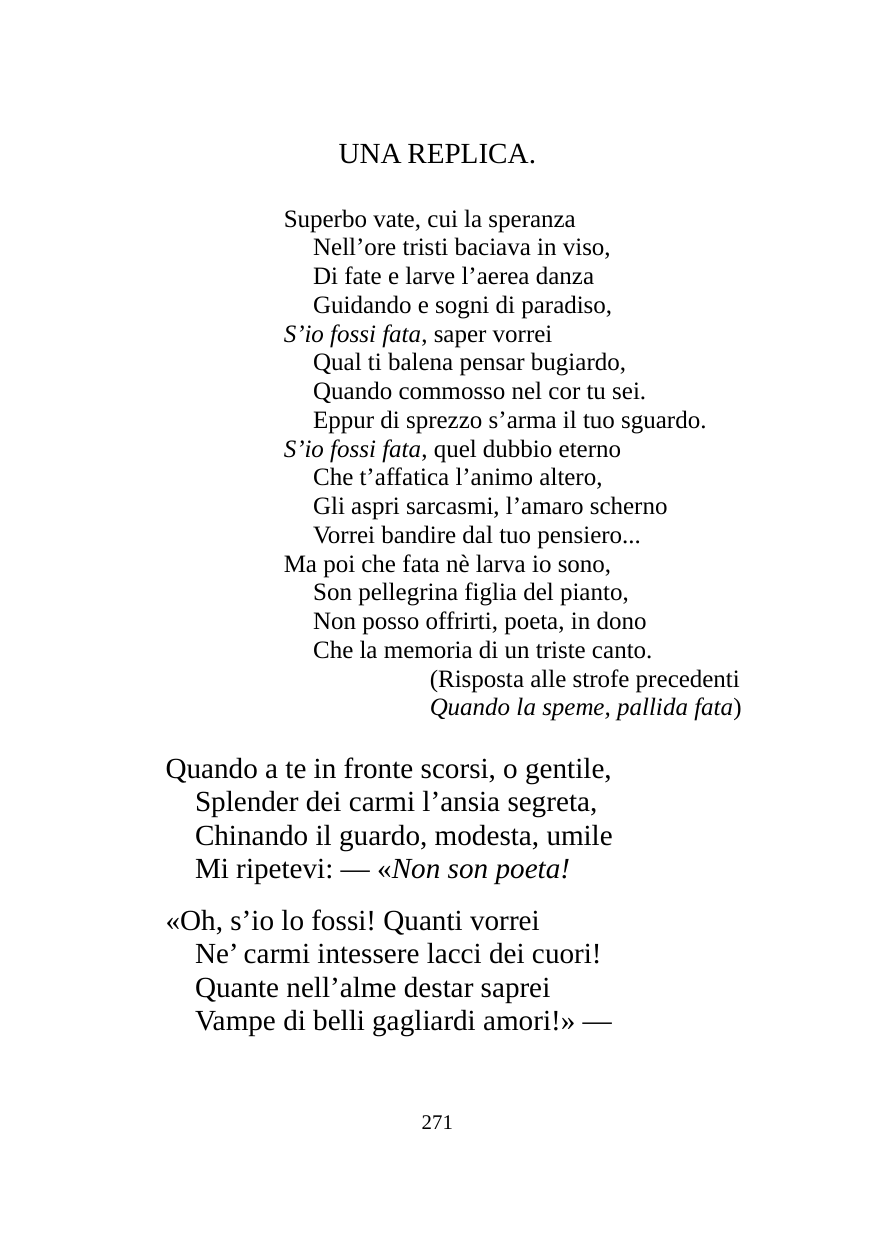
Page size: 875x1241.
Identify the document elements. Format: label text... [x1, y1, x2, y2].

text Ma poi che fata nè larva io sono, Son pellegrina figlia del pianto, Non posso offrirti, poeta, in dono Che la memoria di un triste canto. [283, 549, 768, 664]
text Quando la speme, pallida fata) [429, 692, 768, 721]
text (Risposta alle strofe precedenti [429, 664, 768, 692]
text Quando a te in fronte scorsi, o gentile, Splender dei carmi l’ansia segreta, Chinando il guardo, modesta, umile Mi ripetevi: — «Non son poeta! [165, 751, 768, 885]
text «Oh, s’io lo fossi! Quanti vorrei Ne’ carmi intessere lacci dei cuori! Quante nell’alme destar saprei Vampe di belli gagliardi amori!» — [165, 903, 768, 1037]
subtitle UNA REPLICA. [106, 136, 768, 169]
text S’io fossi fata, saper vorrei Qual ti balena pensar bugiardo, Quando commosso nel cor tu sei. Eppur di sprezzo s’arma il tuo sguardo. [283, 319, 768, 434]
text S’io fossi fata, quel dubbio eterno Che t’affatica l’animo altero, Gli aspri sarcasmi, l’amaro scherno Vorrei bandire dal tuo pensiero... [283, 434, 768, 549]
text Superbo vate, cui la speranza Nell’ore tristi baciava in viso, Di fate e larve l’aerea danza Guidando e sogni di paradiso, [283, 204, 768, 319]
